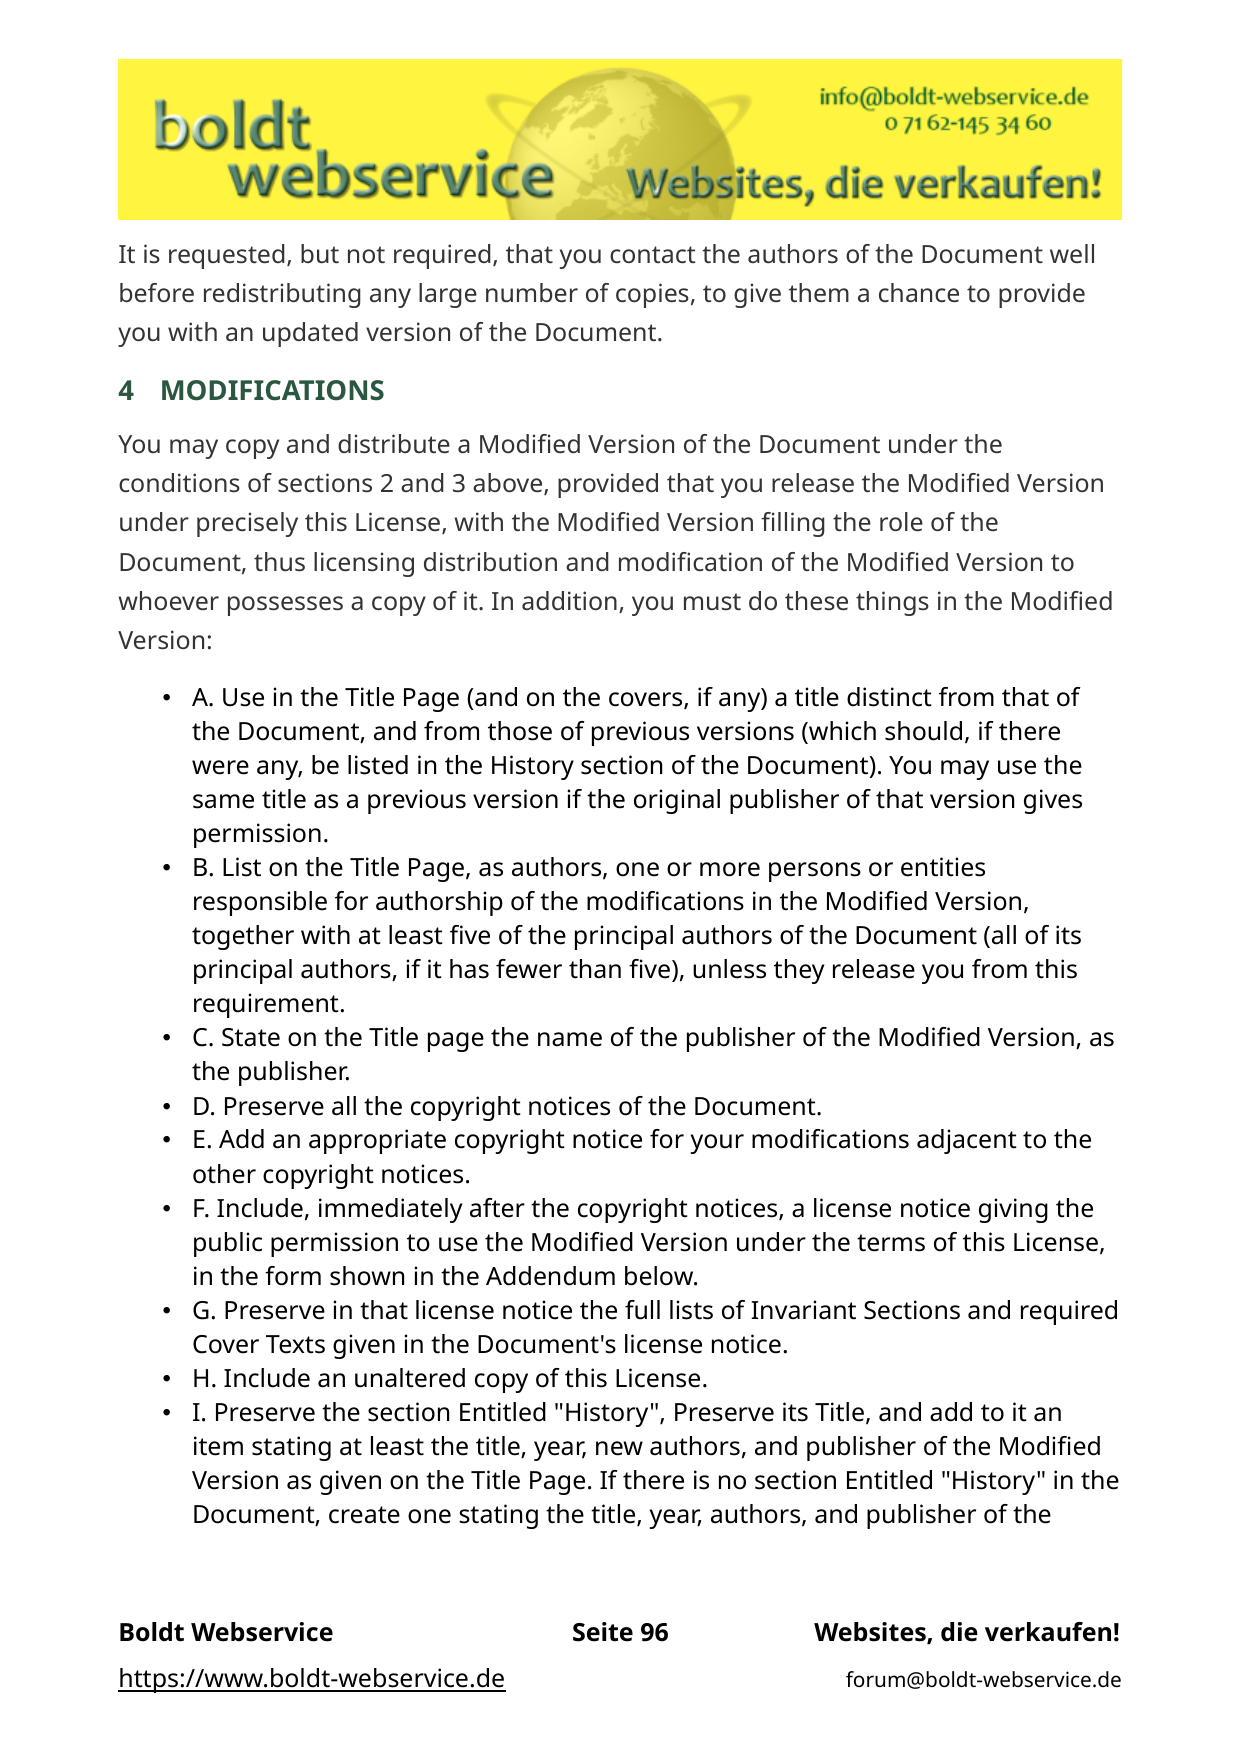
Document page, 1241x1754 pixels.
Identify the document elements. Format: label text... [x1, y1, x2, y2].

list D. Preserve all the copyright notices of the Document. [162, 1088, 1122, 1122]
list C. State on the Title page the name of the publisher of the Modified Version, as the publisher. [162, 1020, 1122, 1088]
list A. Use in the Title Page (and on the covers, if any) a title distinct from that of the Document, and from those of previous versions (which should, if there were any, be listed in the History section of the Document). You may use the same title as a previous version if the original publisher of that version gives permission. [162, 679, 1122, 850]
list H. Include an unaltered copy of this License. [162, 1361, 1122, 1395]
list E. Add an appropriate copyright notice for your modifications adjacent to the other copyright notices. [162, 1122, 1122, 1190]
text It is requested, but not required, that you contact the authors of the Document well before redistributing any large number of copies, to give them a chance to provide you with an updated version of the Document. [118, 236, 1122, 349]
list F. Include, immediately after the copyright notices, a license notice giving the public permission to use the Modified Version under the terms of this License, in the form shown in the Addendum below. [162, 1190, 1122, 1292]
list I. Preserve the section Entitled "History", Preserve its Title, and add to it an item stating at least the title, year, new authors, and publisher of the Modified Version as given on the Title Page. If there is no section Entitled "History" in the Document, create one stating the title, year, authors, and publisher of the [162, 1395, 1122, 1531]
text You may copy and distribute a Modified Version of the Document under the conditions of sections 2 and 3 above, provided that you release the Modified Version under precisely this License, with the Modified Version filling the role of the Document, thus licensing distribution and modification of the Modified Version to whoever possesses a copy of it. In addition, you must do these things in the Modified Version: [118, 427, 1122, 657]
list G. Preserve in that license notice the full lists of Invariant Sections and required Cover Texts given in the Document's license notice. [162, 1292, 1122, 1361]
subtitle MODIFICATIONS [118, 371, 1122, 409]
picture [118, 59, 1123, 220]
list B. List on the Title Page, as authors, one or more persons or entities responsible for authorship of the modifications in the Modified Version, together with at least five of the principal authors of the Document (all of its principal authors, if it has fewer than five), unless they release you from this requirement. [162, 850, 1122, 1020]
